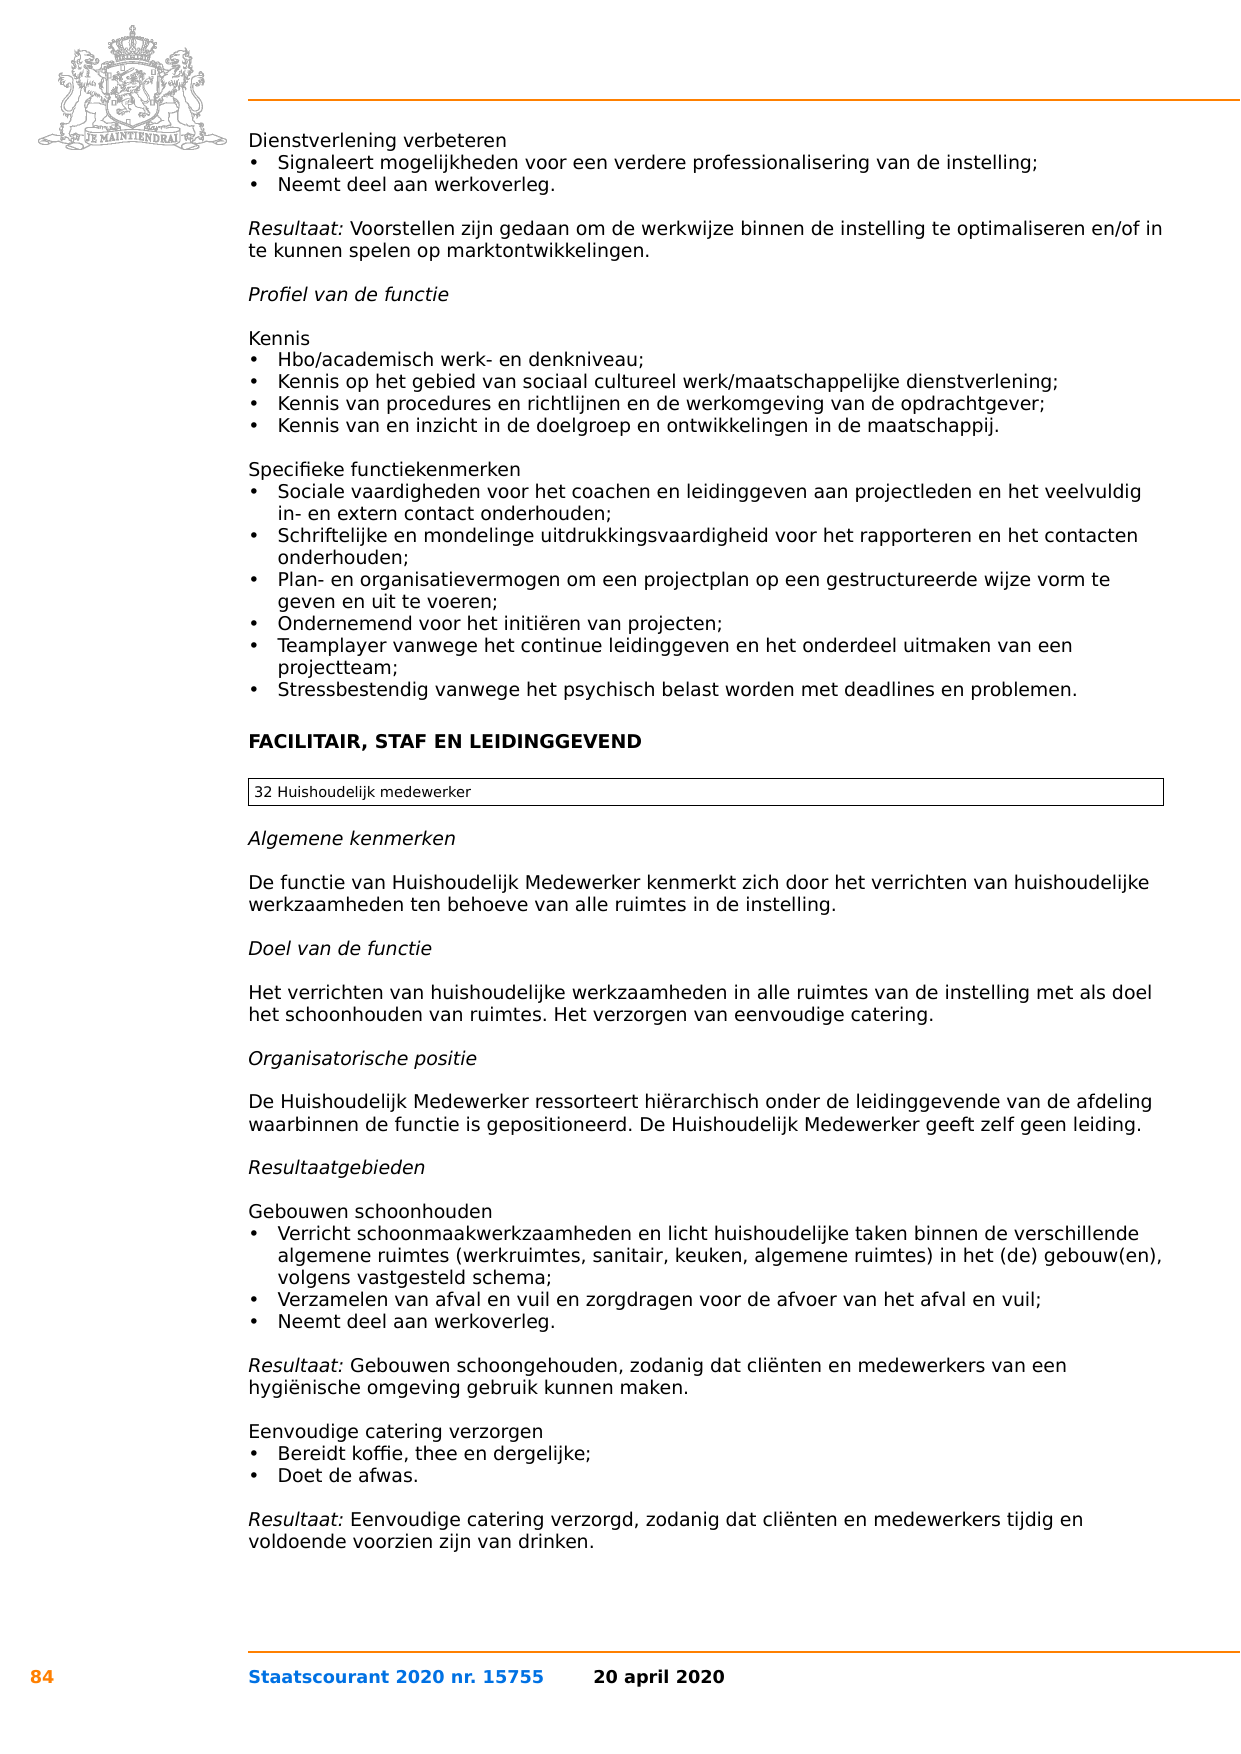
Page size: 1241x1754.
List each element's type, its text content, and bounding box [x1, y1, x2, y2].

text • Bereidt koffie, thee en dergelijke; [248, 1443, 1163, 1465]
text • Plan- en organisatievermogen om een projectplan op een gestructureerde wijze vorm te geven en uit te voeren; [248, 569, 1163, 613]
subtitle Organisatorische positie [248, 1048, 1163, 1069]
table_header 32 Huishoudelijk medewerker [249, 779, 1163, 805]
text • Doet de afwas. [248, 1465, 1163, 1487]
text • Neemt deel aan werkoverleg. [248, 174, 1163, 196]
text • Schriftelijke en mondelinge uitdrukkingsvaardigheid voor het rapporteren en het contacten onderhouden; [248, 525, 1163, 569]
text De Huishoudelijk Medewerker ressorteert hiërarchisch onder de leidinggevende van de afdeling waarbinnen de functie is gepositioneerd. De Huishoudelijk Medewerker geeft zelf geen leiding. [248, 1091, 1163, 1135]
text De functie van Huishoudelijk Medewerker kenmerkt zich door het verrichten van huishoudelijke werkzaamheden ten behoeve van alle ruimtes in de instelling. [248, 872, 1163, 916]
text • Verricht schoonmaakwerkzaamheden en licht huishoudelijke taken binnen de verschillende algemene ruimtes (werkruimtes, sanitair, keuken, algemene ruimtes) in het (de) gebouw(en), volgens vastgesteld schema; [248, 1223, 1163, 1289]
subtitle Profiel van de functie [248, 283, 1163, 306]
subtitle Eenvoudige catering verzorgen [248, 1421, 1163, 1443]
subtitle Doel van de functie [248, 938, 1163, 960]
text • Verzamelen van afval en vuil en zorgdragen voor de afvoer van het afval en vuil; [248, 1289, 1163, 1311]
text Resultaat: Voorstellen zijn gedaan om de werkwijze binnen de instelling te optimaliseren en/of in te kunnen spelen op marktontwikkelingen. [248, 218, 1163, 262]
text • Kennis op het gebied van sociaal cultureel werk/maatschappelijke dienstverlening; [248, 371, 1163, 393]
text • Ondernemend voor het initiëren van projecten; [248, 613, 1163, 635]
text Resultaat: Eenvoudige catering verzorgd, zodanig dat cliënten en medewerkers tijdig en voldoende voorzien zijn van drinken. [248, 1508, 1163, 1552]
text Resultaat: Gebouwen schoongehouden, zodanig dat cliënten en medewerkers van een hygiënische omgeving gebruik kunnen maken. [248, 1355, 1163, 1399]
text • Kennis van en inzicht in de doelgroep en ontwikkelingen in de maatschappij. [248, 415, 1163, 437]
text • Signaleert mogelijkheden voor een verdere professionalisering van de instelling; [248, 152, 1163, 174]
text • Hbo/academisch werk- en denkniveau; [248, 349, 1163, 371]
subtitle Algemene kenmerken [248, 828, 1163, 850]
subtitle Dienstverlening verbeteren [248, 130, 1163, 152]
text • Neemt deel aan werkoverleg. [248, 1311, 1163, 1333]
subtitle Specifieke functiekenmerken [248, 459, 1163, 481]
subtitle Resultaatgebieden [248, 1157, 1163, 1179]
subtitle FACILITAIR, STAF EN LEIDINGGEVEND [248, 731, 1163, 753]
text Het verrichten van huishoudelijke werkzaamheden in alle ruimtes van de instelling met als doel het schoonhouden van ruimtes. Het verzorgen van eenvoudige catering. [248, 982, 1163, 1026]
subtitle Kennis [248, 327, 1163, 349]
text • Kennis van procedures en richtlijnen en de werkomgeving van de opdrachtgever; [248, 393, 1163, 415]
text • Sociale vaardigheden voor het coachen en leidinggeven aan projectleden en het veelvuldig in- en extern contact onderhouden; [248, 481, 1163, 525]
picture [38, 25, 227, 150]
text • Stressbestendig vanwege het psychisch belast worden met deadlines en problemen. [248, 679, 1163, 701]
text • Teamplayer vanwege het continue leidinggeven en het onderdeel uitmaken van een projectteam; [248, 635, 1163, 679]
subtitle Gebouwen schoonhouden [248, 1201, 1163, 1223]
